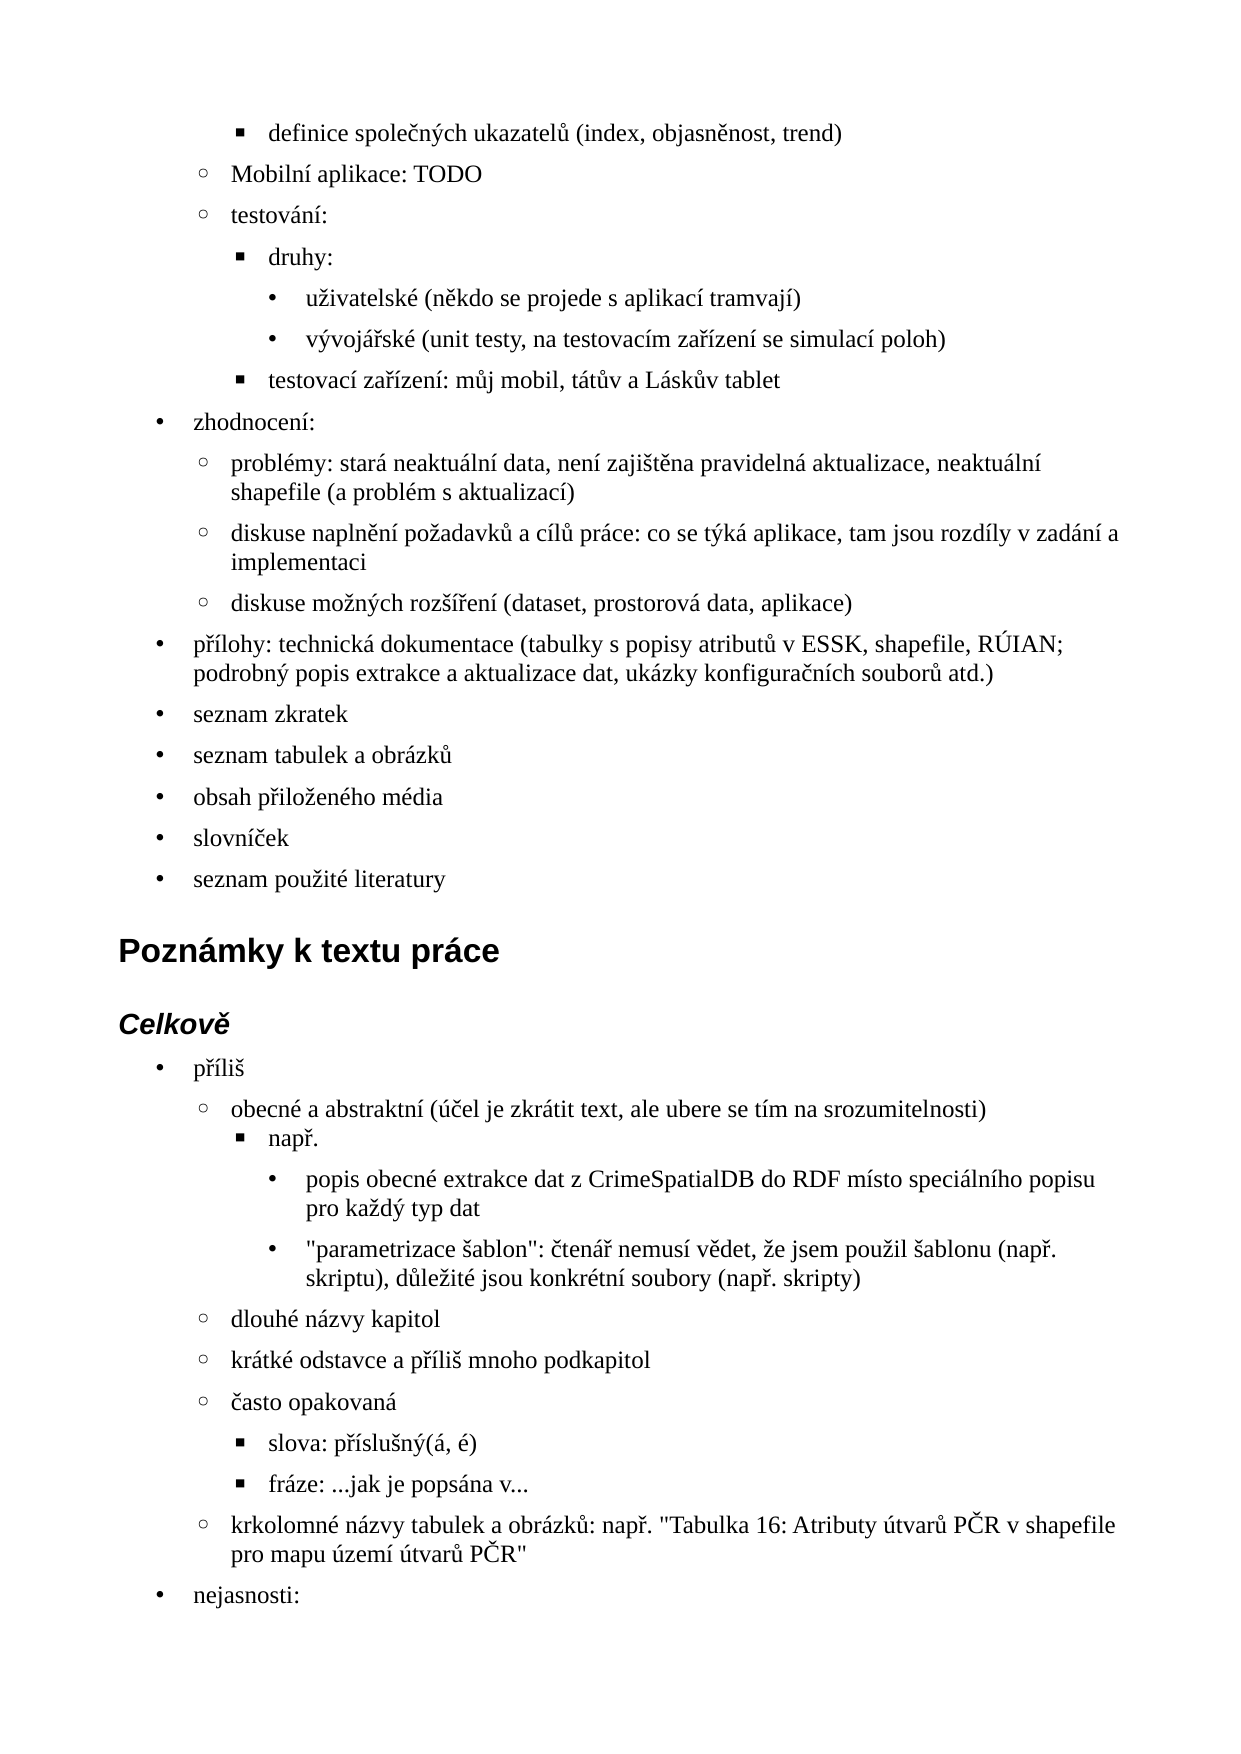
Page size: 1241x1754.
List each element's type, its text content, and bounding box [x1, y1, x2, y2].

list obecné a abstraktní (účel je zkrátit text, ale ubere se tím na srozumitelnosti) [193, 1094, 1122, 1123]
subtitle Poznámky k textu práce [118, 931, 1122, 969]
list krkolomné názvy tabulek a obrázků: např. "Tabulka 16: Atributy útvarů PČR v shapefile pro mapu území útvarů PČR" [193, 1510, 1122, 1568]
list slovníček [156, 823, 1122, 852]
list problémy: stará neaktuální data, není zajištěna pravidelná aktualizace, neaktuální shapefile (a problém s aktualizací) [193, 448, 1122, 506]
list popis obecné extrakce dat z CrimeSpatialDB do RDF místo speciálního popisu pro každý typ dat [268, 1164, 1122, 1222]
list obsah přiloženého média [156, 782, 1122, 811]
list často opakovaná [193, 1387, 1122, 1415]
list příliš [156, 1053, 1122, 1082]
list fráze: ...jak je popsána v... [231, 1469, 1122, 1498]
list diskuse naplnění požadavků a cílů práce: co se týká aplikace, tam jsou rozdíly v zadání a implementaci [193, 518, 1122, 576]
subtitle Celkově [118, 1007, 1122, 1040]
list slova: příslušný(á, é) [231, 1428, 1122, 1457]
list Mobilní aplikace: TODO [193, 159, 1122, 188]
list testování: [193, 201, 1122, 229]
list zhodnocení: [156, 407, 1122, 436]
list definice společných ukazatelů (index, objasněnost, trend) [231, 118, 1122, 147]
list seznam zkratek [156, 699, 1122, 728]
list např. [231, 1123, 1122, 1152]
list vývojářské (unit testy, na testovacím zařízení se simulací poloh) [268, 324, 1122, 353]
list seznam použité literatury [156, 864, 1122, 893]
list uživatelské (někdo se projede s aplikací tramvají) [268, 283, 1122, 312]
list druhy: [231, 242, 1122, 271]
list přílohy: technická dokumentace (tabulky s popisy atributů v ESSK, shapefile, RÚIAN; podrobný popis extrakce a aktualizace dat, ukázky konfiguračních souborů atd.) [156, 629, 1122, 687]
list "parametrizace šablon": čtenář nemusí vědet, že jsem použil šablonu (např. skriptu), důležité jsou konkrétní soubory (např. skripty) [268, 1234, 1122, 1292]
list testovací zařízení: můj mobil, tátův a Láskův tablet [231, 366, 1122, 394]
list nejasnosti: [156, 1580, 1122, 1609]
list seznam tabulek a obrázků [156, 741, 1122, 769]
list diskuse možných rozšíření (dataset, prostorová data, aplikace) [193, 588, 1122, 617]
list krátké odstavce a příliš mnoho podkapitol [193, 1345, 1122, 1374]
list dlouhé názvy kapitol [193, 1304, 1122, 1333]
